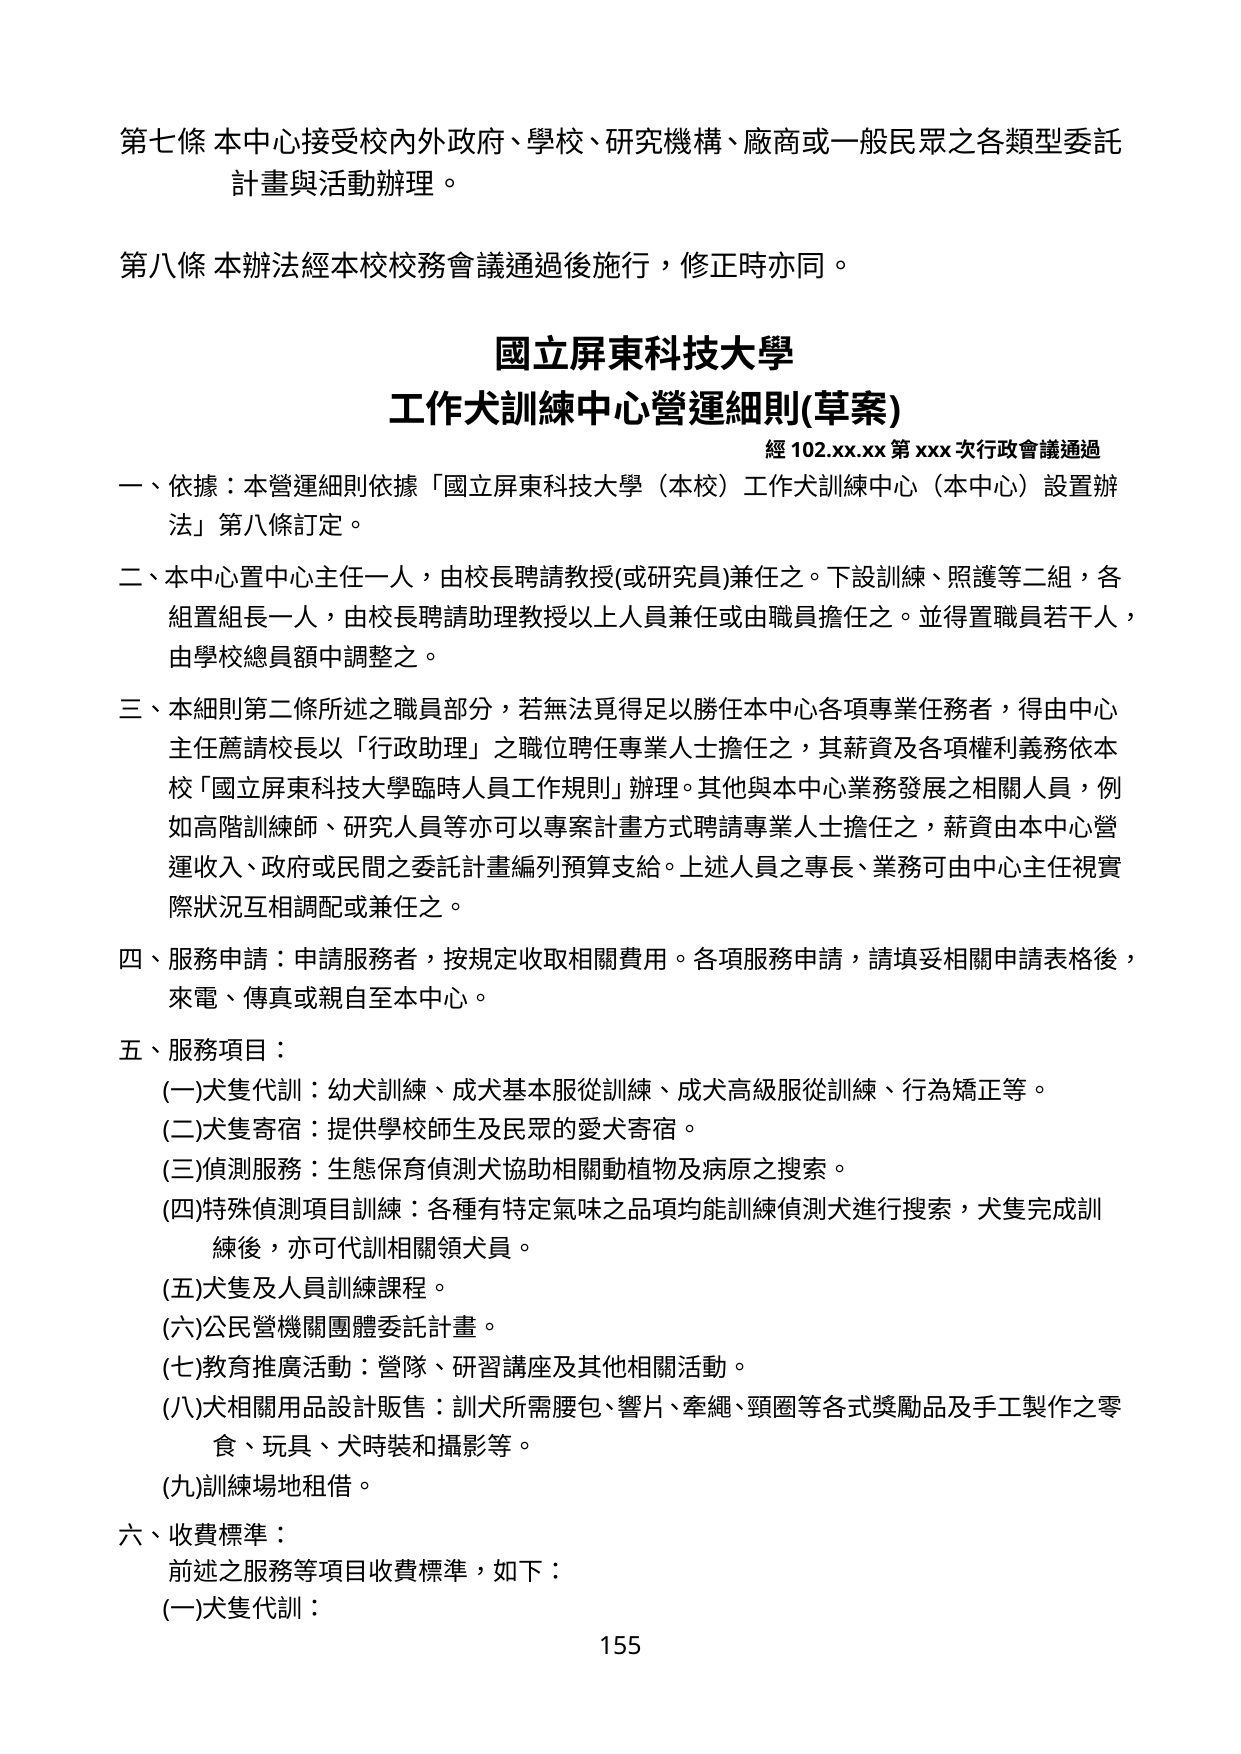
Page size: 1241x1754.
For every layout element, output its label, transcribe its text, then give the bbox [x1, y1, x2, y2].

text 二、本中心置中心主任一人，由校長聘請教授(或研究員)兼任之。下設訓練、照護等二組，各組置組長一人，由校長聘請助理教授以上人員兼任或由職員擔任之。並得置職員若干人，由學校總員額中調整之。 [118, 555, 1122, 674]
text (六)公民營機關團體委託計畫。 [162, 1305, 1122, 1345]
text (九)訓練場地租借。 [162, 1463, 1122, 1503]
subtitle 國立屏東科技大學 工作犬訓練中心營運細則(草案) [167, 324, 1122, 433]
text 六、收費標準： [118, 1516, 1122, 1552]
text (四)特殊偵測項目訓練：各種有特定氣味之品項均能訓練偵測犬進行搜索，犬隻完成訓練後，亦可代訓相關領犬員。 [162, 1186, 1122, 1266]
text 第八條 本辦法經本校校務會議通過後施行，修正時亦同。 [119, 242, 1122, 285]
text (二)犬隻寄宿：提供學校師生及民眾的愛犬寄宿。 [162, 1107, 1122, 1147]
text 一、依據：本營運細則依據「國立屏東科技大學（本校）工作犬訓練中心（本中心）設置辦法」第八條訂定。 [118, 463, 1122, 543]
text (七)教育推廣活動：營隊、研習講座及其他相關活動。 [162, 1345, 1122, 1384]
text 四、服務申請：申請服務者，按規定收取相關費用。各項服務申請，請填妥相關申請表格後，來電、傳真或親自至本中心。 [118, 936, 1122, 1016]
text (五)犬隻及人員訓練課程。 [162, 1266, 1122, 1305]
text (三)偵測服務：生態保育偵測犬協助相關動植物及病原之搜索。 [162, 1147, 1122, 1186]
subtitle 經102.xx.xx第xxx次行政會議通過 [142, 433, 1101, 463]
text (一)犬隻代訓： [118, 1588, 1122, 1624]
text 三、本細則第二條所述之職員部分，若無法覓得足以勝任本中心各項專業任務者，得由中心主任薦請校長以「行政助理」之職位聘任專業人士擔任之，其薪資及各項權利義務依本校「國立屏東科技大學臨時人員工作規則」辦理。其他與本中心業務發展之相關人員，例如高階訓練師、研究人員等亦可以專案計畫方式聘請專業人士擔任之，薪資由本中心營運收入、政府或民間之委託計畫編列預算支給。上述人員之專長、業務可由中心主任視實際狀況互相調配或兼任之。 [118, 686, 1122, 924]
text (八)犬相關用品設計販售：訓犬所需腰包、響片、牽繩、頸圈等各式獎勵品及手工製作之零食、玩具、犬時裝和攝影等。 [162, 1384, 1122, 1463]
text 五、服務項目： [118, 1028, 1122, 1068]
text 第七條 本中心接受校內外政府、學校、研究機構、廠商或一般民眾之各類型委託計畫與活動辦理。 [119, 118, 1122, 203]
text 前述之服務等項目收費標準，如下： [118, 1552, 1122, 1588]
text (一)犬隻代訓：幼犬訓練、成犬基本服從訓練、成犬高級服從訓練、行為矯正等。 [162, 1068, 1122, 1107]
